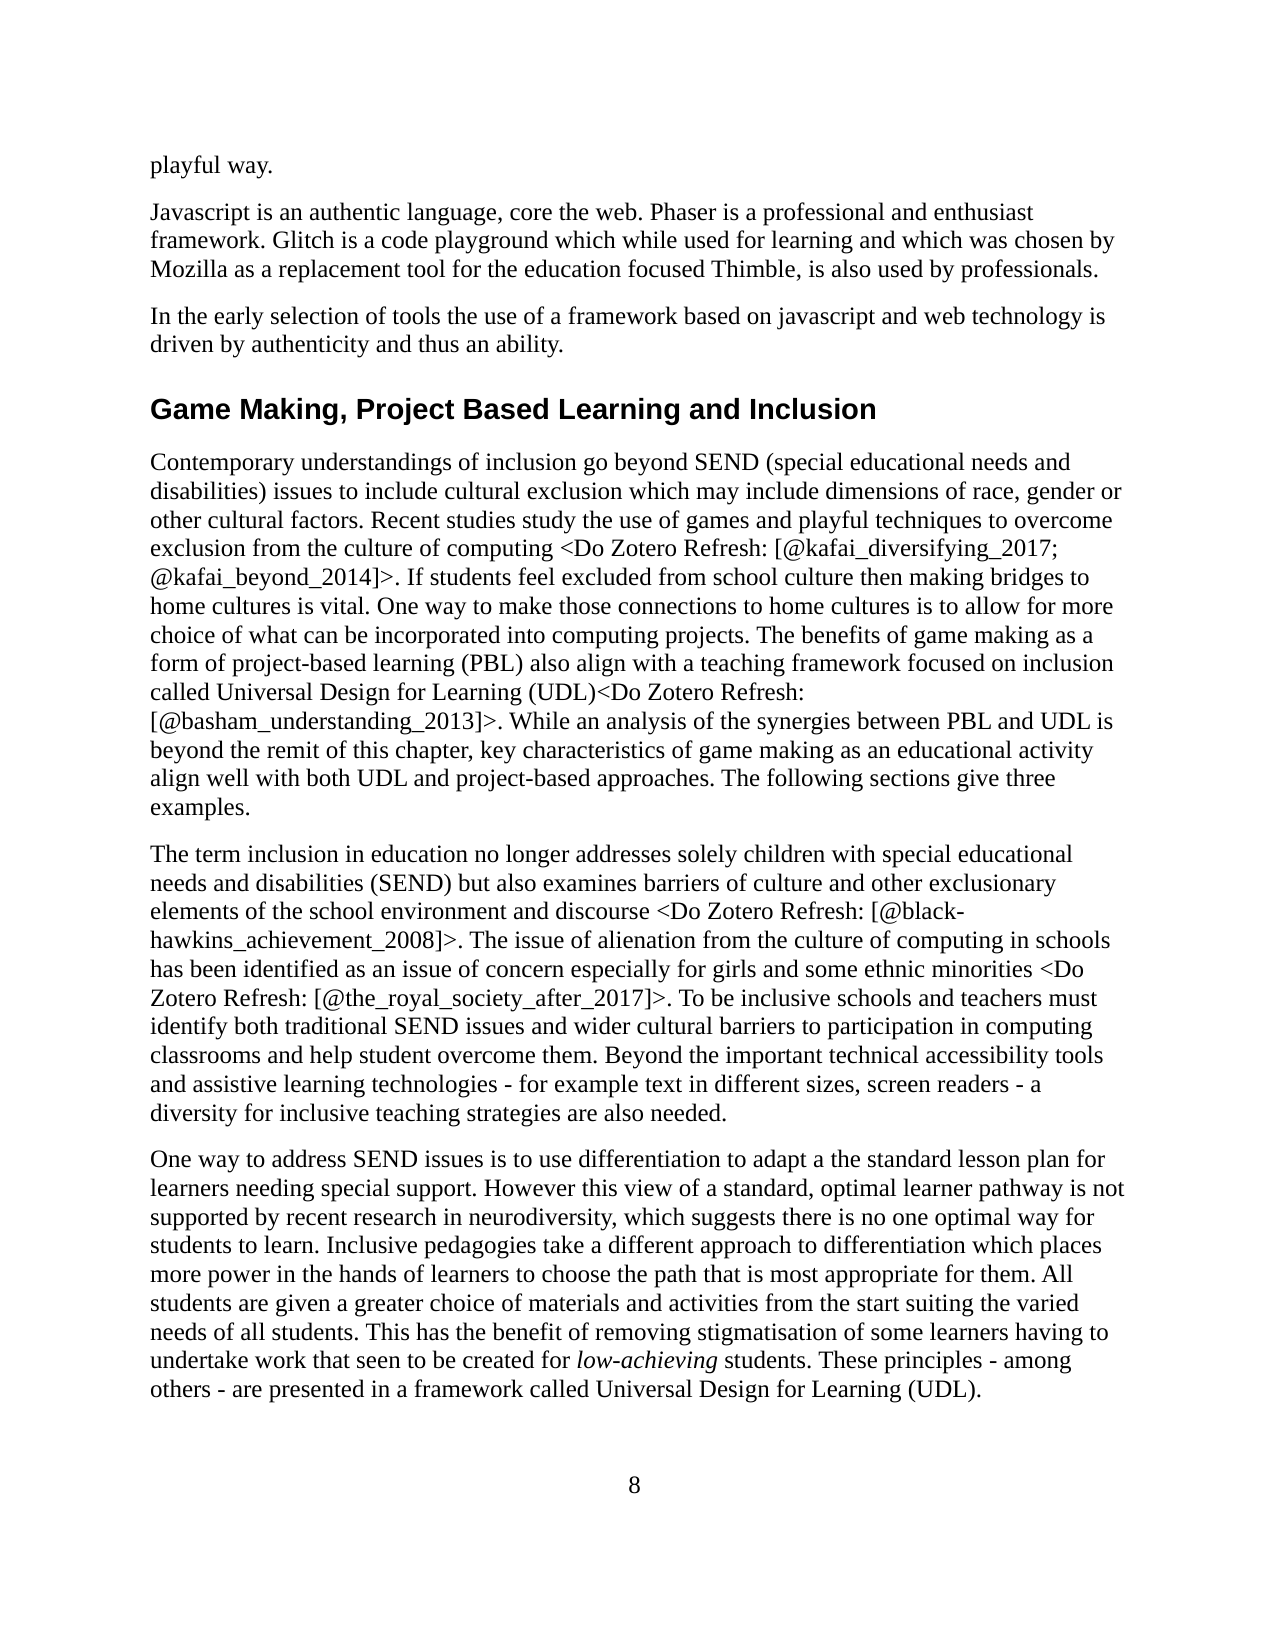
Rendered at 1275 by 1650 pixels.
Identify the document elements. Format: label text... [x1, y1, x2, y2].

text Contemporary understandings of inclusion go beyond SEND (special educational needs and disabilities) issues to include cultural exclusion which may include dimensions of race, gender or other cultural factors. Recent studies study the use of games and playful techniques to overcome exclusion from the culture of computing <Do Zotero Refresh: [@kafai_diversifying_2017; @kafai_beyond_2014]>. If students feel excluded from school culture then making bridges to home cultures is vital. One way to make those connections to home cultures is to allow for more choice of what can be incorporated into computing projects. The benefits of game making as a form of project-based learning (PBL) also align with a teaching framework focused on inclusion called Universal Design for Learning (UDL)<Do Zotero Refresh: [@basham_understanding_2013]>. While an analysis of the synergies between PBL and UDL is beyond the remit of this chapter, key characteristics of game making as an educational activity align well with both UDL and project-based approaches. The following sections give three examples. [150, 447, 1125, 821]
subtitle Game Making, Project Based Learning and Inclusion [150, 392, 1125, 426]
text In the early selection of tools the use of a framework based on javascript and web technology is driven by authenticity and thus an ability. [150, 301, 1125, 358]
text The term inclusion in education no longer addresses solely children with special educational needs and disabilities (SEND) but also examines barriers of culture and other exclusionary elements of the school environment and discourse <Do Zotero Refresh: [@black-hawkins_achievement_2008]>. The issue of alienation from the culture of computing in schools has been identified as an issue of concern especially for girls and some ethnic minorities <Do Zotero Refresh: [@the_royal_society_after_2017]>. To be inclusive schools and teachers must identify both traditional SEND issues and wider cultural barriers to participation in computing classrooms and help student overcome them. Beyond the important technical accessibility tools and assistive learning technologies - for example text in different sizes, screen readers - a diversity for inclusive teaching strategies are also needed. [150, 839, 1125, 1126]
text Javascript is an authentic language, core the web. Phaser is a professional and enthusiast framework. Glitch is a code playground which while used for learning and which was chosen by Mozilla as a replacement tool for the education focused Thimble, is also used by professionals. [150, 197, 1125, 283]
text playful way. [150, 150, 1125, 179]
text One way to address SEND issues is to use differentiation to adapt a the standard lesson plan for learners needing special support. However this view of a standard, optimal learner pathway is not supported by recent research in neurodiversity, which suggests there is no one optimal way for students to learn. Inclusive pedagogies take a different approach to differentiation which places more power in the hands of learners to choose the path that is most appropriate for them. All students are given a greater choice of materials and activities from the start suiting the varied needs of all students. This has the benefit of removing stigmatisation of some learners having to undertake work that seen to be created for low-achieving students. These principles - among others - are presented in a framework called Universal Design for Learning (UDL). [150, 1144, 1125, 1403]
